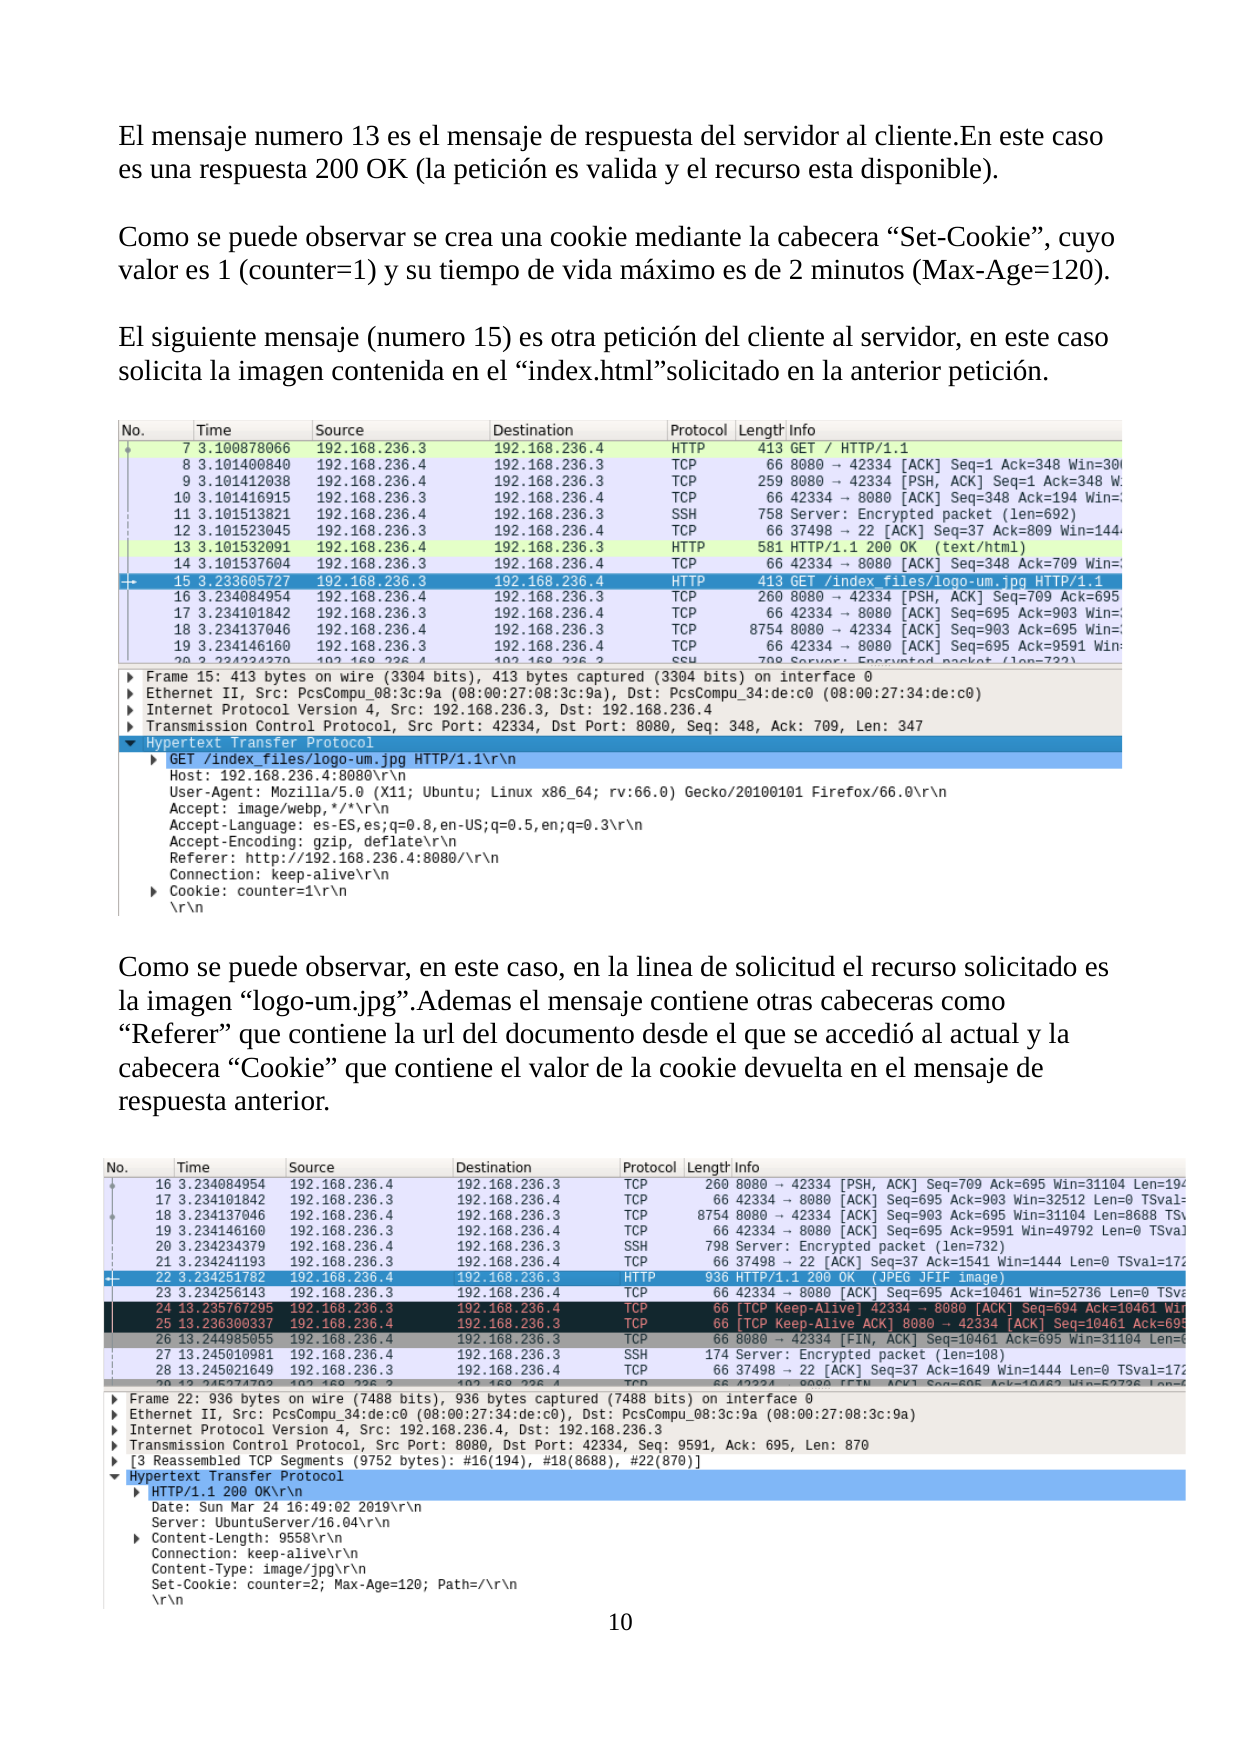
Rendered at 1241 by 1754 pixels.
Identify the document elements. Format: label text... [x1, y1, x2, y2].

picture [103, 1158, 1186, 1609]
picture [118, 420, 1123, 916]
text Como se puede observar se crea una cookie mediante la cabecera “Set-Cookie”, cuyo valor es 1 (counter=1) y su tiempo de vida máximo es de 2 minutos (Max-Age=120). [118, 219, 1122, 286]
text El mensaje numero 13 es el mensaje de respuesta del servidor al cliente.En este caso es una respuesta 200 OK (la petición es valida y el recurso esta disponible). [118, 118, 1122, 185]
text Como se puede observar, en este caso, en la linea de solicitud el recurso solicitado es la imagen “logo-um.jpg”.Ademas el mensaje contiene otras cabeceras como “Referer” que contiene la url del documento desde el que se accedió al actual y la cabecera “Cookie” que contiene el valor de la cookie devuelta en el mensaje de respuesta anterior. [118, 949, 1122, 1117]
text El siguiente mensaje (numero 15) es otra petición del cliente al servidor, en este caso solicita la imagen contenida en el “index.html”solicitado en la anterior petición. [118, 319, 1122, 386]
